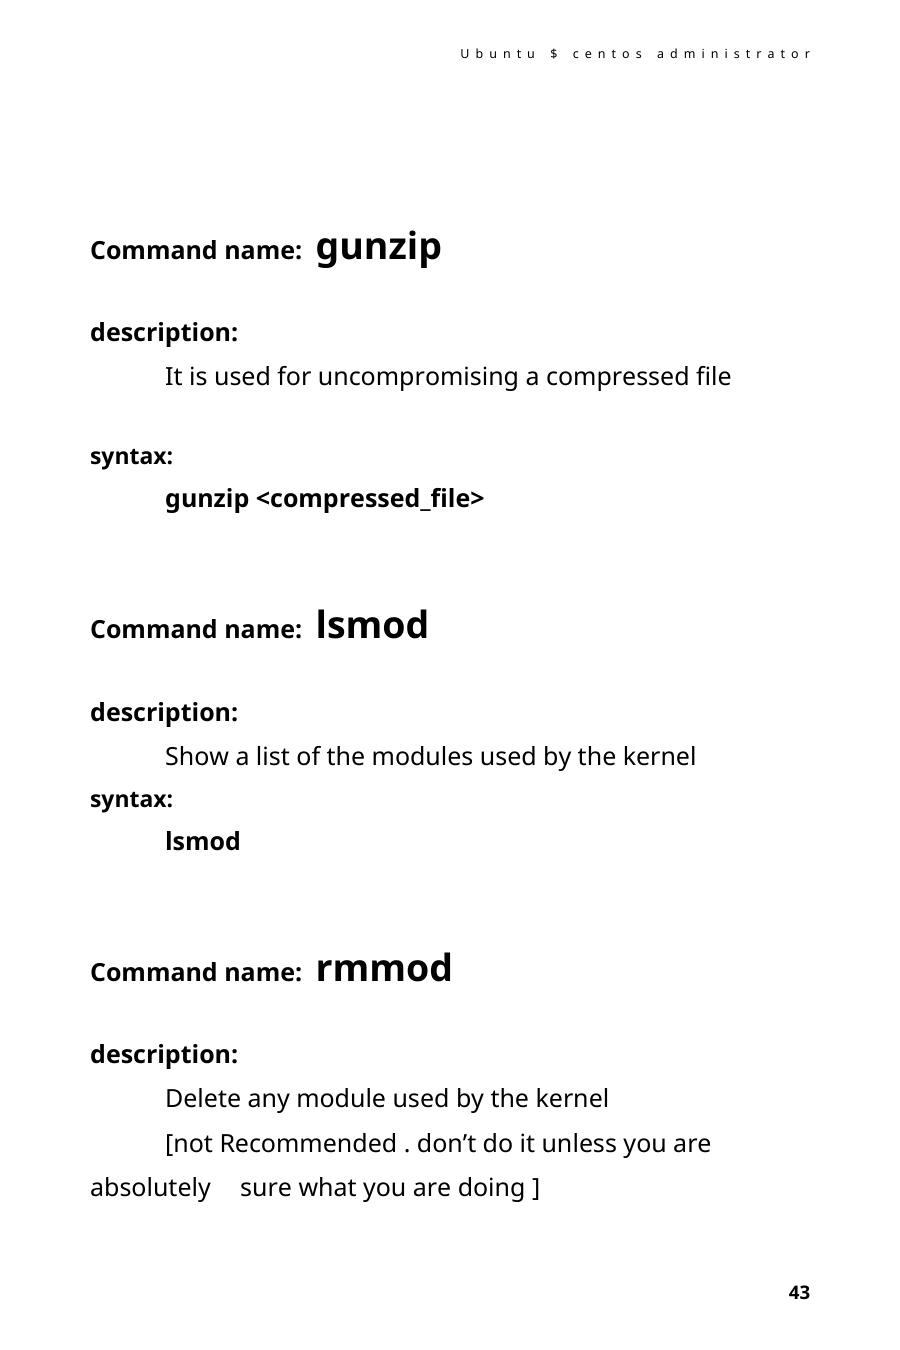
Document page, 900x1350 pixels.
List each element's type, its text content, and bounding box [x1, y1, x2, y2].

text description: [90, 1037, 810, 1071]
text description: [90, 694, 810, 728]
text It is used for uncompromising a compressed file [90, 359, 810, 393]
text Command name: gunzip [90, 219, 810, 270]
text gunzip <compressed_file> [90, 481, 810, 515]
text syntax: [90, 440, 810, 472]
text lsmod [90, 823, 810, 857]
text Command name: lsmod [90, 599, 810, 650]
text [not Recommended . don’t do it unless you are absolutely sure what you are doing ] [90, 1125, 810, 1203]
text Show a list of the modules used by the kernel [90, 738, 810, 773]
text syntax: [90, 783, 810, 814]
text Delete any module used by the kernel [90, 1081, 810, 1115]
text description: [90, 314, 810, 349]
text Command name: rmmod [90, 941, 810, 992]
